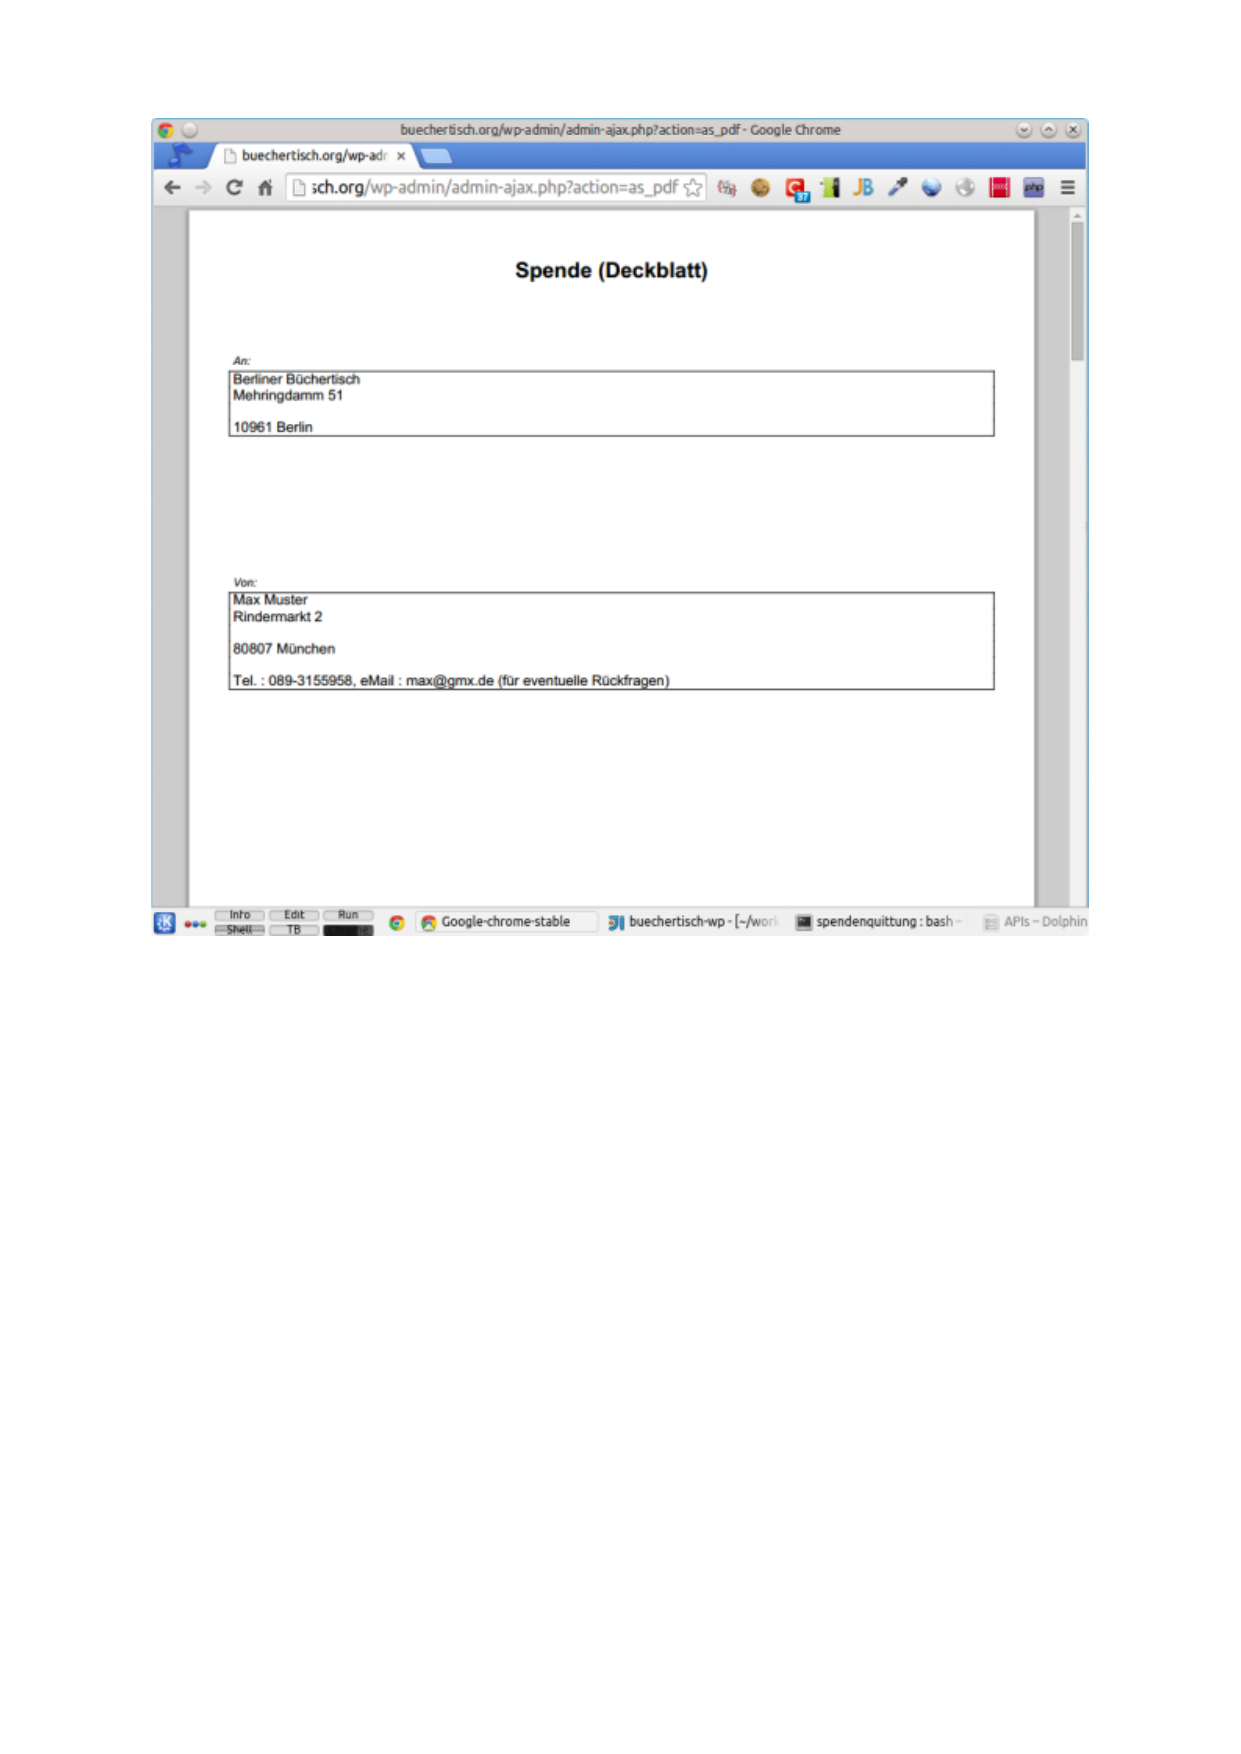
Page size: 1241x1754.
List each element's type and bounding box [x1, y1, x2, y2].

picture [151, 118, 1089, 936]
